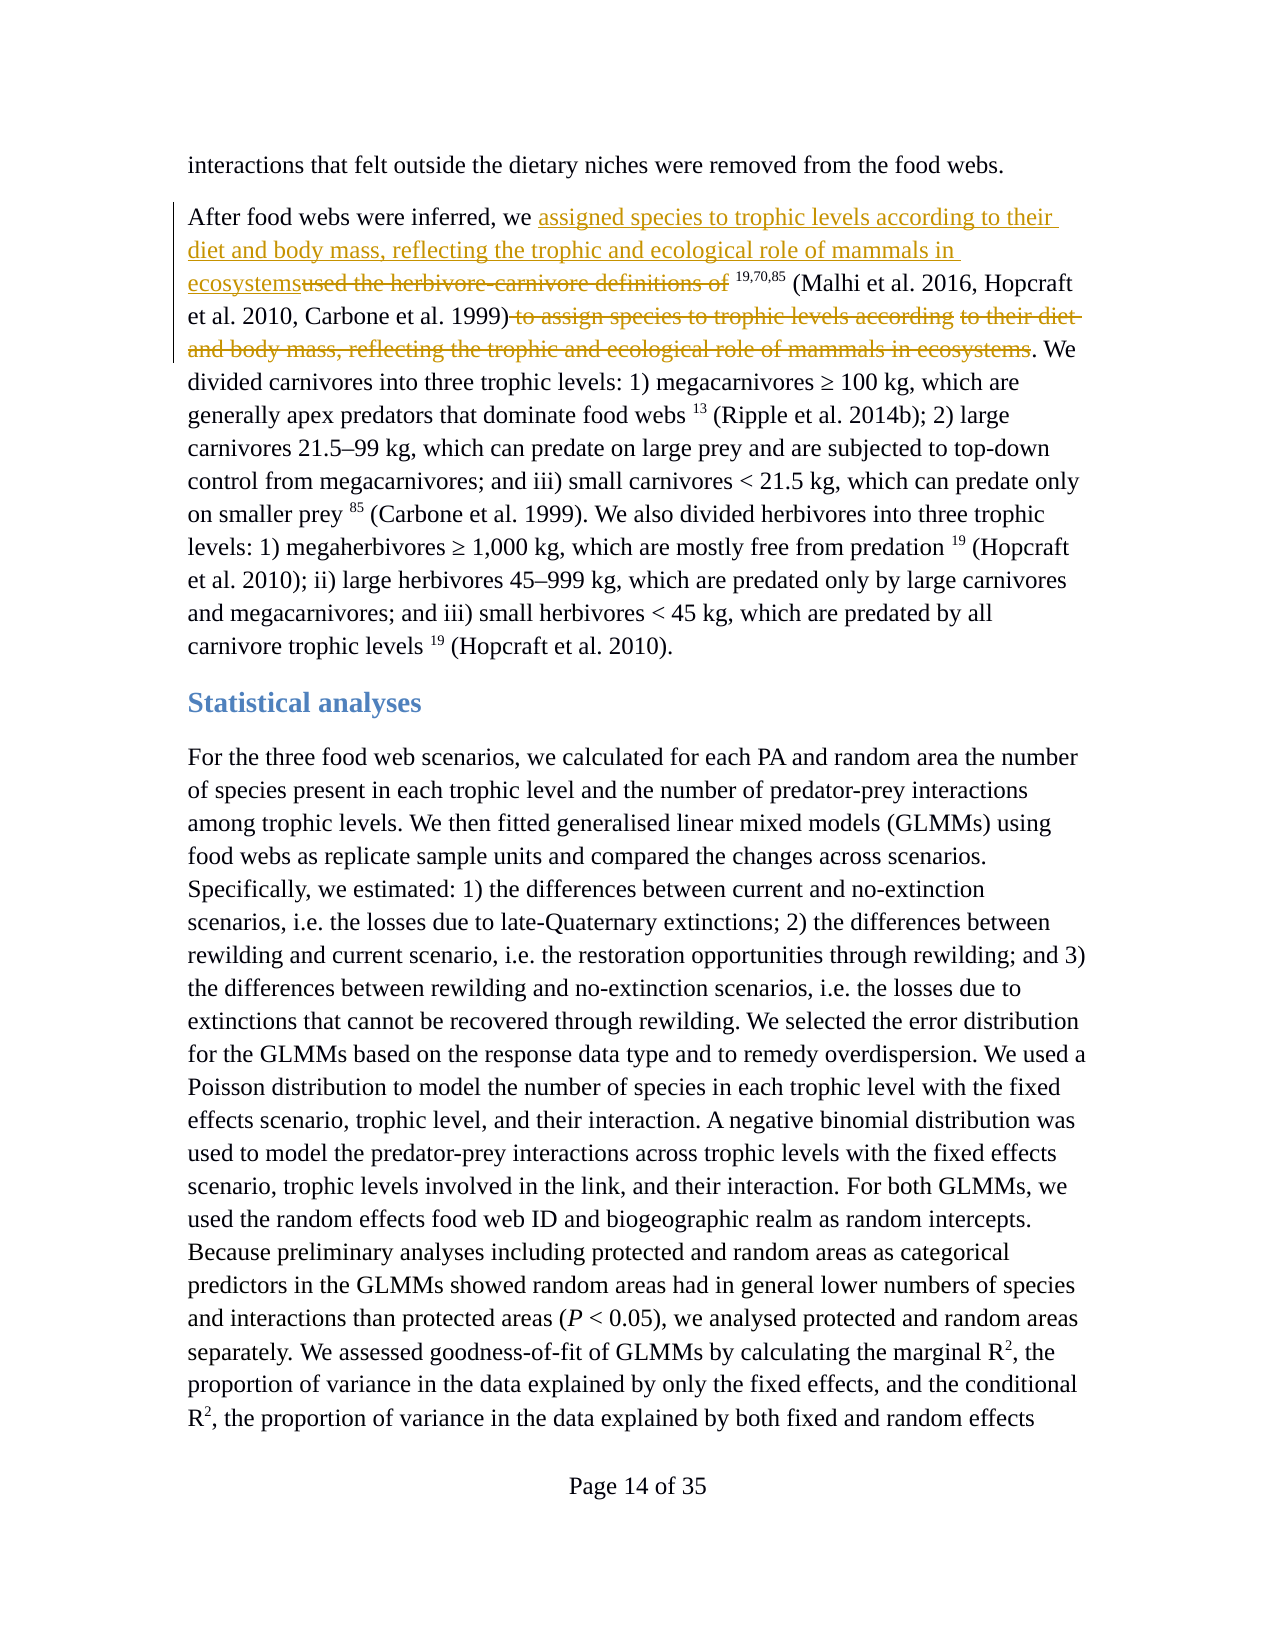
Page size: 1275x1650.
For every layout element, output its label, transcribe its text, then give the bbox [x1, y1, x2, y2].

text interactions that felt outside the dietary niches were removed from the food webs. [187, 150, 1087, 179]
text After food webs were inferred, we assigned species to trophic levels according to their diet and body mass, reflecting the trophic and ecological role of mammals in ecosystems 19,70,85⁠ (Malhi et al. 2016, Hopcraft et al. 2010, Carbone et al. 1999) . We divided carnivores into three trophic levels: 1) megacarnivores ≥ 100 kg, which are generally apex predators that dominate food webs 13⁠ (Ripple et al. 2014b); 2) large carnivores 21.5–99 kg, which can predate on large prey and are subjected to top-down control from megacarnivores; and iii) small carnivores < 21.5 kg, which can predate only on smaller prey 85⁠ (Carbone et al. 1999). We also divided herbivores into three trophic levels: 1) megaherbivores ≥ 1,000 kg, which are mostly free from predation 19⁠ (Hopcraft et al. 2010); ii) large herbivores 45–999 kg, which are predated only by large carnivores and megacarnivores; and iii) small herbivores < 45 kg, which are predated by all carnivore trophic levels 19⁠ (Hopcraft et al. 2010). [187, 202, 1087, 660]
text For the three food web scenarios, we calculated for each PA and random area the number of species present in each trophic level and the number of predator-prey interactions among trophic levels. We then fitted generalised linear mixed models (GLMMs) using food webs as replicate sample units and compared the changes across scenarios. Specifically, we estimated: 1) the differences between current and no-extinction scenarios, i.e. the losses due to late-Quaternary extinctions; 2) the differences between rewilding and current scenario, i.e. the restoration opportunities through rewilding; and 3) the differences between rewilding and no-extinction scenarios, i.e. the losses due to extinctions that cannot be recovered through rewilding. We selected the error distribution for the GLMMs based on the response data type and to remedy overdispersion. We used a Poisson distribution to model the number of species in each trophic level with the fixed effects scenario, trophic level, and their interaction. A negative binomial distribution was used to model the predator-prey interactions across trophic levels with the fixed effects scenario, trophic levels involved in the link, and their interaction. For both GLMMs, we used the random effects food web ID and biogeographic realm as random intercepts. Because preliminary analyses including protected and random areas as categorical predictors in the GLMMs showed random areas had in general lower numbers of species and interactions than protected areas (P < 0.05), we analysed protected and random areas separately. We assessed goodness-of-fit of GLMMs by calculating the marginal R2, the proportion of variance in the data explained by only the fixed effects, and the conditional R2, the proportion of variance in the data explained by both fixed and random effects [187, 742, 1087, 1431]
subtitle Statistical analyses [187, 685, 1087, 718]
